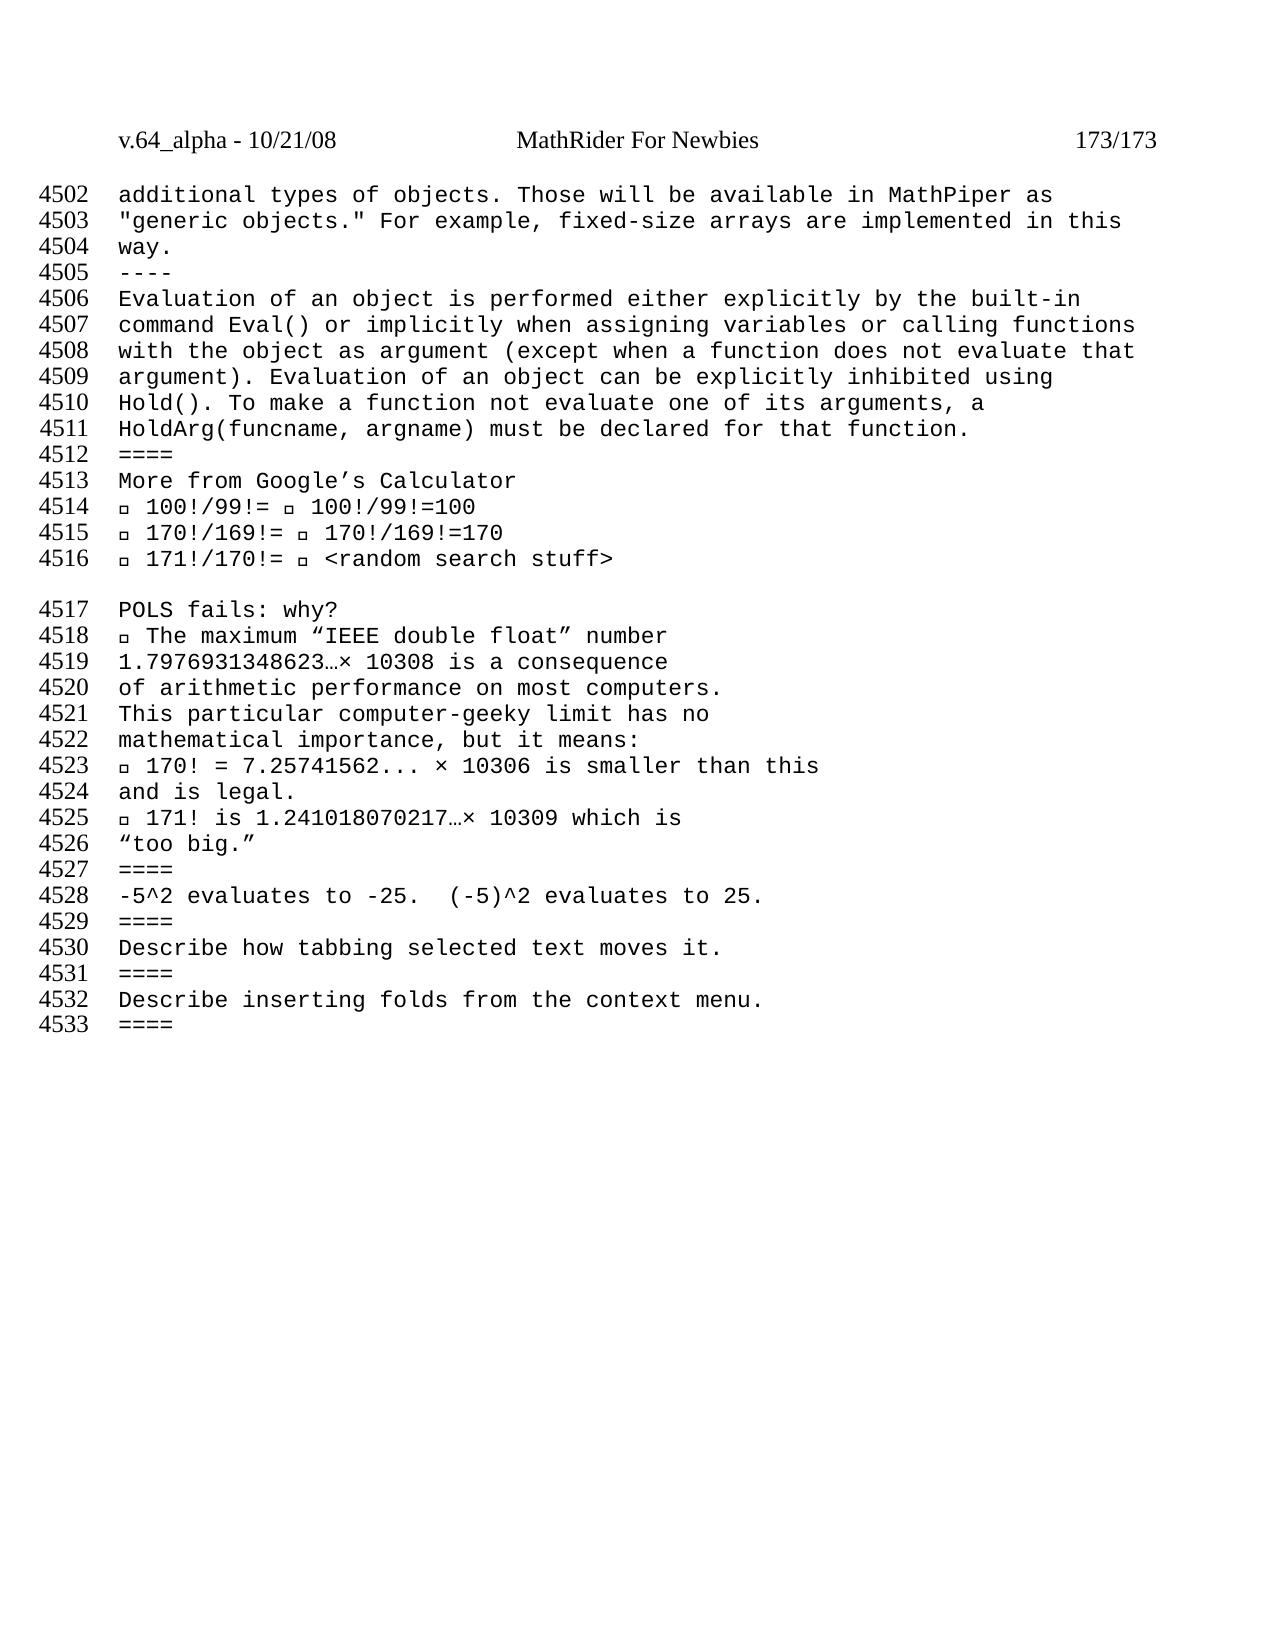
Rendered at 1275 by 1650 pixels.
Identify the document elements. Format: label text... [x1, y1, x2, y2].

text Describe how tabbing selected text moves it. [118, 936, 1157, 962]
text ==== [118, 1014, 1157, 1040]
text This particular computer-geeky limit has no [118, 703, 1157, 728]
text ==== [118, 910, 1157, 936]
text 􀂄 171!/170!= 􀂄 <random search stuff> [118, 547, 1157, 573]
text 􀂄 170!/169!= 􀂄 170!/169!=170 [118, 521, 1157, 547]
text and is legal. [118, 780, 1157, 806]
text ---- [118, 262, 1157, 288]
text 􀂄 171! is 1.241018070217…× 10309 which is [118, 806, 1157, 832]
text 􀂄 The maximum “IEEE double float” number [118, 625, 1157, 651]
text ==== [118, 443, 1157, 469]
text Evaluation of an object is performed either explicitly by the built-in command Eval() or implicitly when assigning variables or calling functions with the object as argument (except when a function does not evaluate that argument). Evaluation of an object can be explicitly inhibited using Hold(). To make a function not evaluate one of its arguments, a HoldArg(funcname, argname) must be declared for that function. [118, 288, 1157, 443]
text POLS fails: why? [118, 599, 1157, 625]
text ==== [118, 858, 1157, 884]
text additional types of objects. Those will be available in MathPiper as "generic objects." For example, fixed-size arrays are implemented in this way. [118, 184, 1157, 262]
text More from Google’s Calculator [118, 469, 1157, 495]
text mathematical importance, but it means: [118, 728, 1157, 754]
text 􀂄 100!/99!= 􀂄 100!/99!=100 [118, 495, 1157, 521]
text 1.7976931348623…× 10308 is a consequence [118, 651, 1157, 677]
text -5^2 evaluates to -25. (-5)^2 evaluates to 25. [118, 884, 1157, 910]
text of arithmetic performance on most computers. [118, 677, 1157, 703]
text Describe inserting folds from the context menu. [118, 988, 1157, 1014]
text ==== [118, 962, 1157, 988]
text 􀂄 170! = 7.25741562... × 10306 is smaller than this [118, 754, 1157, 780]
text “too big.” [118, 832, 1157, 858]
